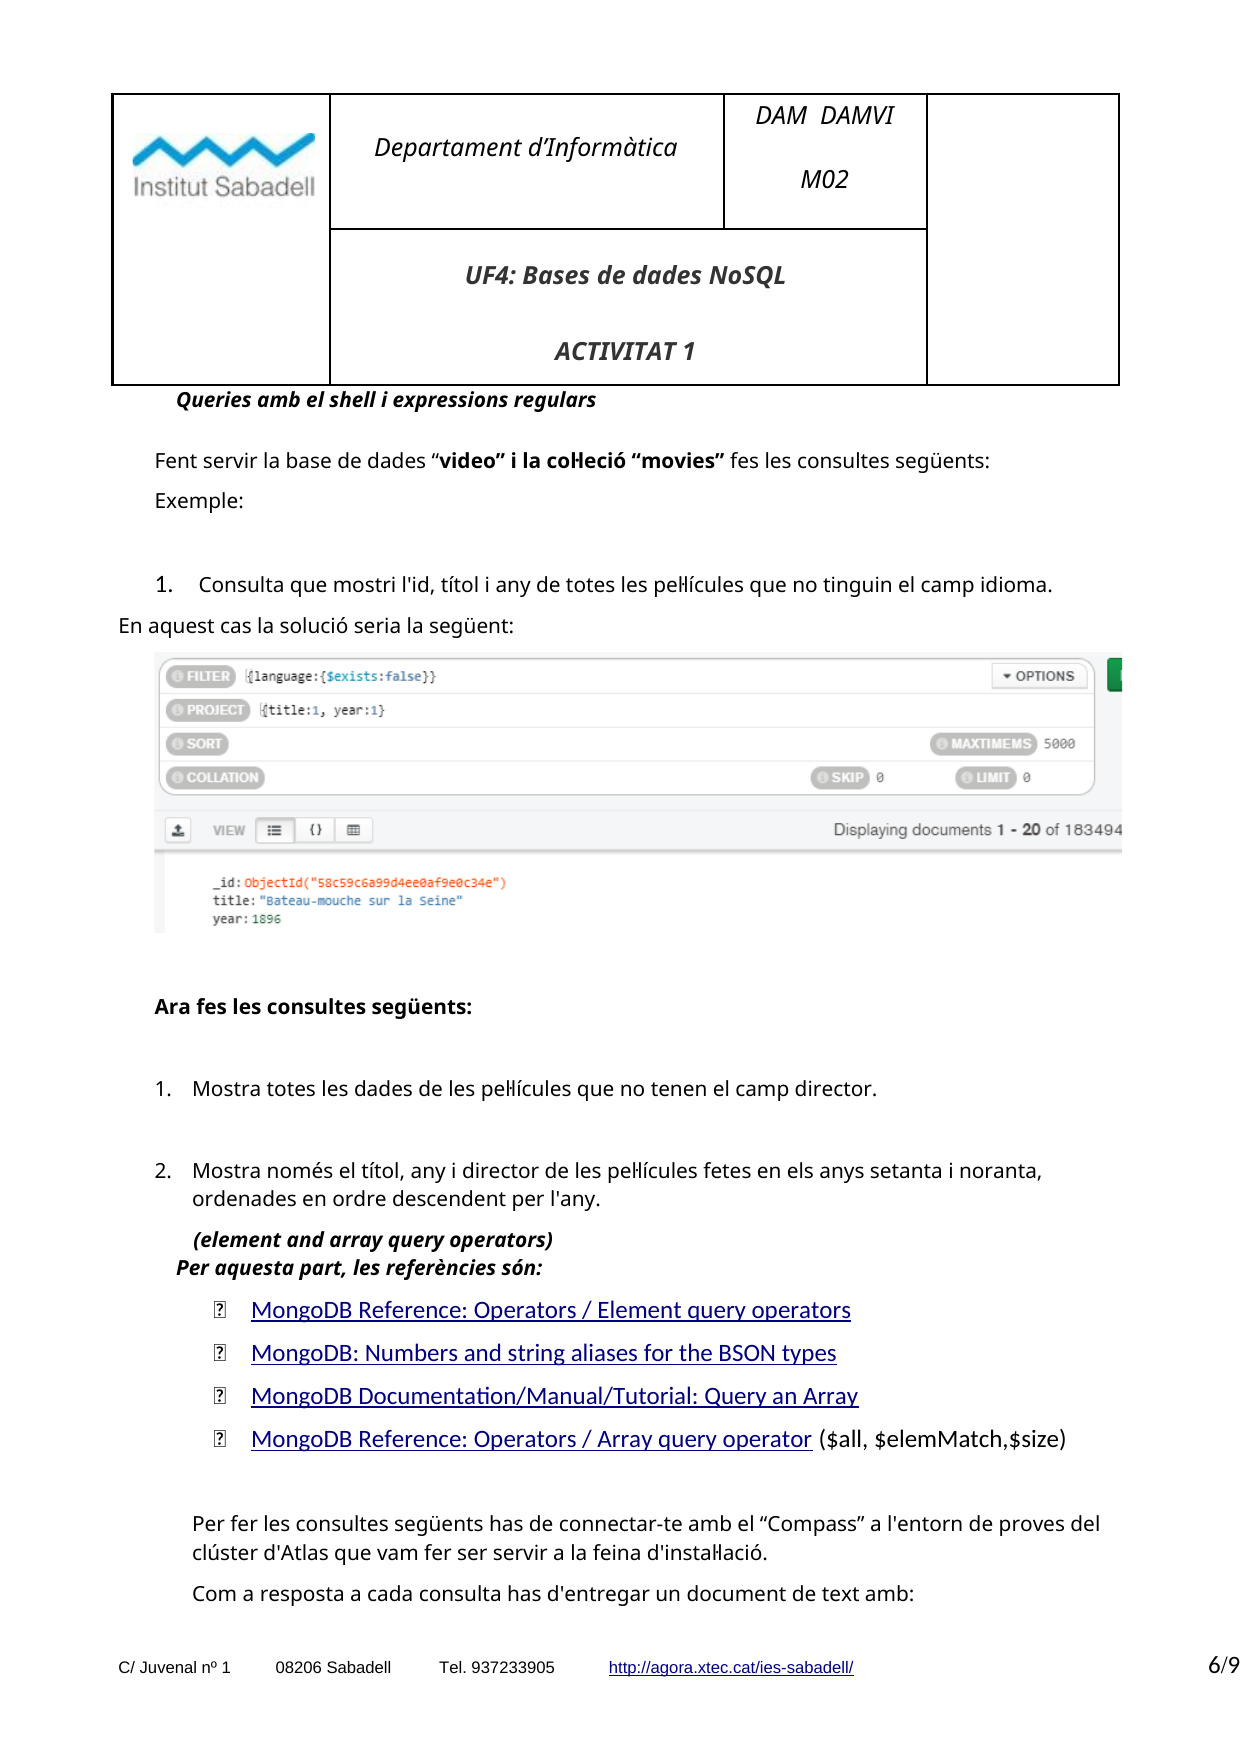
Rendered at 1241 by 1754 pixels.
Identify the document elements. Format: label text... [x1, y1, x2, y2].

text Fent servir la base de dades “video” i la col·leció “movies” fes les consultes següents: [154, 446, 1122, 474]
list Mostra totes les dades de les pel·lícules que no tenen el camp director. [154, 1074, 1122, 1102]
text En aquest cas la solució seria la següent: [118, 612, 1122, 640]
text Per fer les consultes següents has de connectar-te amb el “Compass” a l'entorn de proves del clúster d'Atlas que vam fer ser servir a la feina d'instal·lació. [192, 1509, 1122, 1566]
text (element and array query operators) [118, 1225, 1122, 1253]
list Mostra només el títol, any i director de les pel·lícules fetes en els anys setanta i noranta, ordenades en ordre descendent per l'any. [154, 1156, 1122, 1213]
picture [132, 133, 316, 212]
text Per aquesta part, les referències són: [176, 1253, 1122, 1282]
list MongoDB Reference: Operators / Array query operator ($all, $elemMatch,$size) [213, 1423, 1122, 1454]
text Ara fes les consultes següents: [154, 992, 1122, 1020]
list MongoDB: Numbers and string aliases for the BSON types [213, 1337, 1122, 1368]
list MongoDB Reference: Operators / Element query operators [213, 1294, 1122, 1325]
text Exemple: [154, 487, 1122, 515]
list MongoDB Documentation/Manual/Tutorial: Query an Array [213, 1381, 1122, 1411]
text Com a resposta a cada consulta has d'entregar un document de text amb: [192, 1579, 1122, 1607]
picture [154, 652, 1123, 933]
list Consulta que mostri l'id, títol i any de totes les pel·lícules que no tinguin el camp idioma. [154, 568, 1122, 599]
